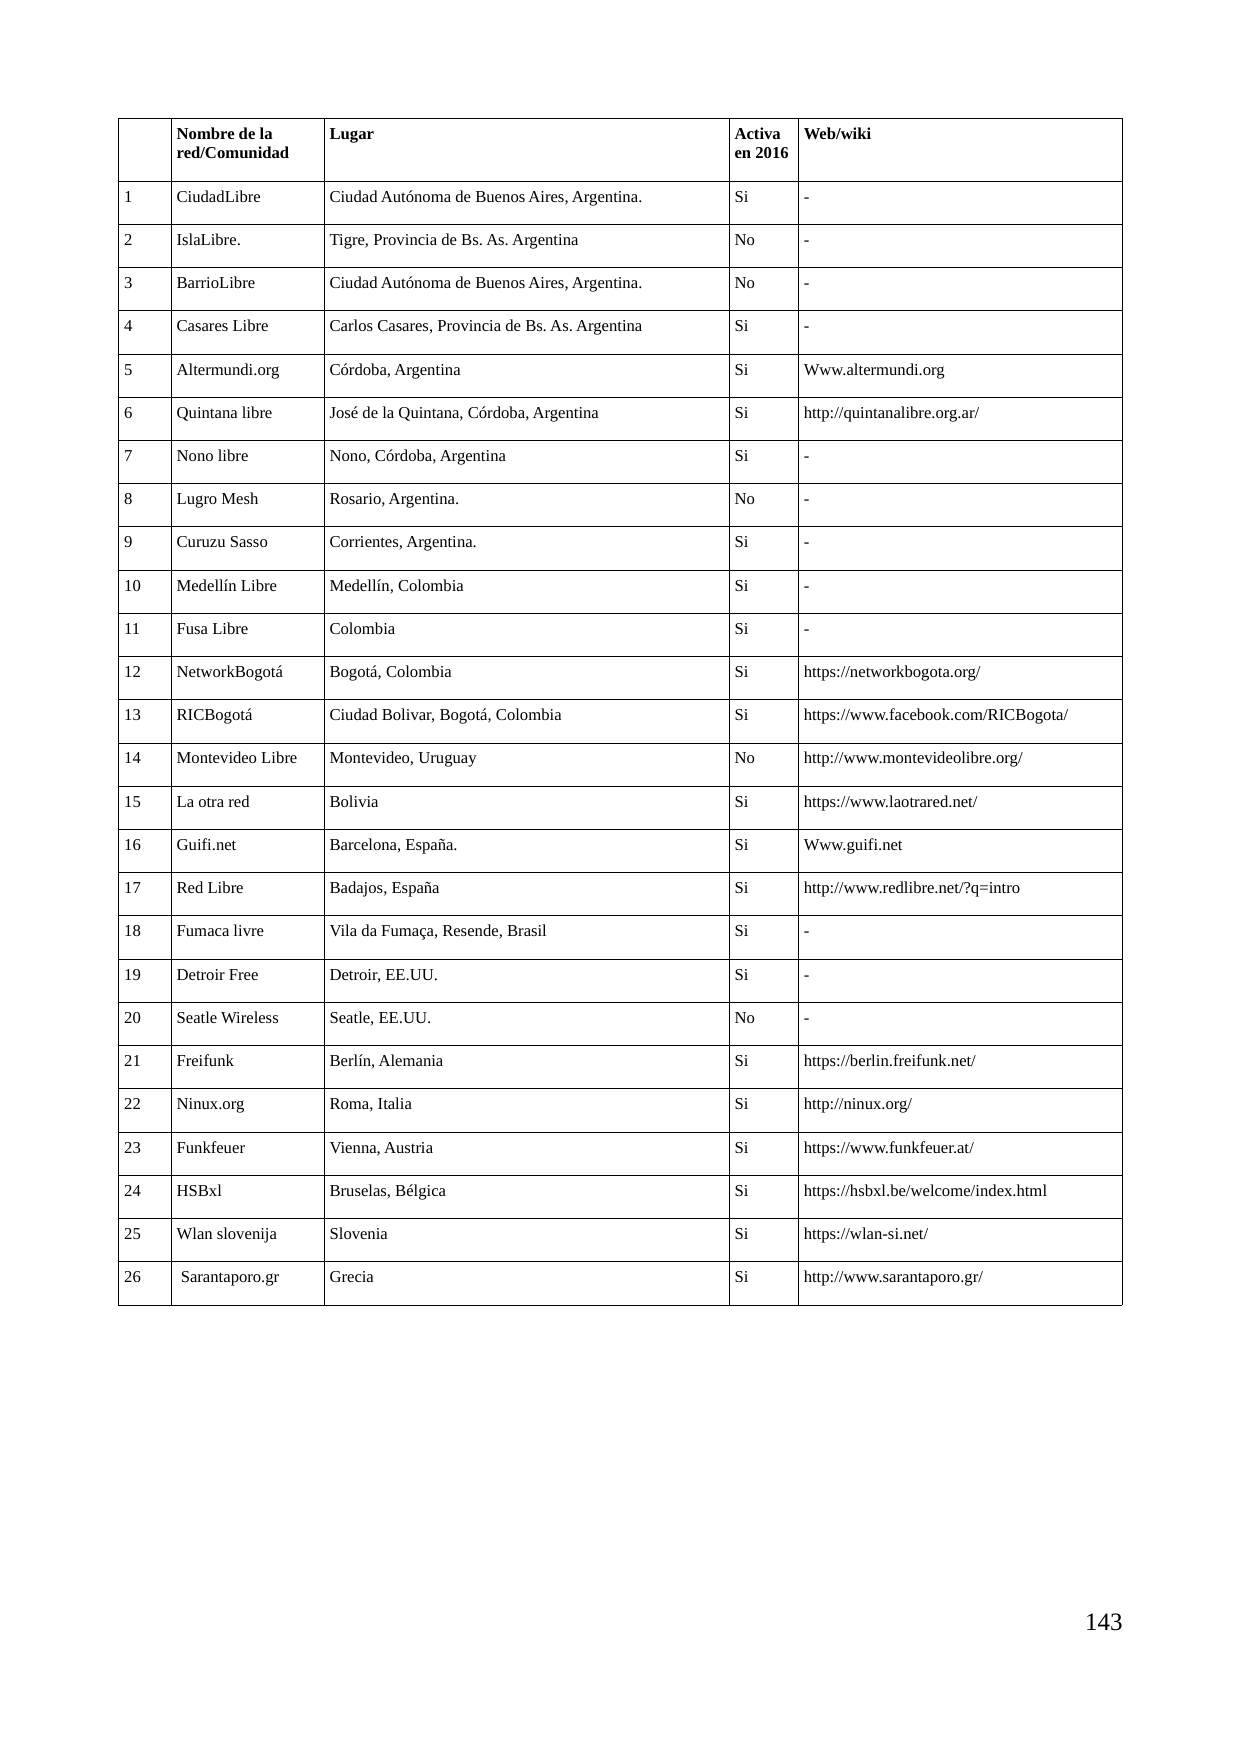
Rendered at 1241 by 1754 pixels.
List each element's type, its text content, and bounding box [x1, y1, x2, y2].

table_cell Www.guifi.net [799, 830, 1122, 872]
table_cell 26 [119, 1262, 171, 1304]
table_cell Corrientes, Argentina. [325, 527, 729, 569]
table_cell BarrioLibre [172, 268, 324, 310]
table_cell http://quintanalibre.org.ar/ [799, 398, 1122, 440]
table_cell Si [730, 960, 798, 1002]
table_cell Tigre, Provincia de Bs. As. Argentina [325, 225, 729, 267]
table_cell 7 [119, 441, 171, 483]
table_cell Si [730, 614, 798, 656]
table_cell http://ninux.org/ [799, 1089, 1122, 1132]
table_cell 23 [119, 1133, 171, 1175]
table_cell Ninux.org [172, 1089, 324, 1132]
table_cell Si [730, 700, 798, 742]
table_cell 15 [119, 787, 171, 829]
table_cell http://www.redlibre.net/?q=intro [799, 873, 1122, 915]
table_cell HSBxl [172, 1176, 324, 1218]
table_cell Berlín, Alemania [325, 1046, 729, 1088]
table_cell Guifi.net [172, 830, 324, 872]
table_cell Badajos, España [325, 873, 729, 915]
table_cell Si [730, 1089, 798, 1132]
table_cell Sarantaporo.gr [172, 1262, 324, 1304]
table_cell Vila da Fumaça, Resende, Brasil [325, 916, 729, 959]
table_cell Seatle, EE.UU. [325, 1003, 729, 1045]
table_cell 9 [119, 527, 171, 569]
table_cell Si [730, 873, 798, 915]
table_cell 21 [119, 1046, 171, 1088]
table_cell 24 [119, 1176, 171, 1218]
table_cell 4 [119, 311, 171, 353]
table_cell Si [730, 441, 798, 483]
table_cell Wlan slovenija [172, 1219, 324, 1261]
table_cell - [799, 960, 1122, 1002]
table_cell 10 [119, 571, 171, 613]
table_cell Ciudad Bolivar, Bogotá, Colombia [325, 700, 729, 742]
table_header Web/wiki [799, 119, 1122, 181]
table_cell José de la Quintana, Córdoba, Argentina [325, 398, 729, 440]
table_cell Colombia [325, 614, 729, 656]
table_cell Si [730, 1133, 798, 1175]
table_cell Ciudad Autónoma de Buenos Aires, Argentina. [325, 182, 729, 224]
table_cell - [799, 182, 1122, 224]
table_header Lugar [325, 119, 729, 181]
table_cell Grecia [325, 1262, 729, 1304]
table_cell Rosario, Argentina. [325, 484, 729, 526]
table_cell 22 [119, 1089, 171, 1132]
table_cell 25 [119, 1219, 171, 1261]
table_cell Barcelona, España. [325, 830, 729, 872]
table_cell https://www.funkfeuer.at/ [799, 1133, 1122, 1175]
table_cell Si [730, 182, 798, 224]
table_cell Funkfeuer [172, 1133, 324, 1175]
table_cell IslaLibre. [172, 225, 324, 267]
table_cell http://www.montevideolibre.org/ [799, 744, 1122, 786]
table_cell 5 [119, 355, 171, 397]
table_cell Slovenia [325, 1219, 729, 1261]
table_cell 6 [119, 398, 171, 440]
table_cell Detroir Free [172, 960, 324, 1002]
table_cell - [799, 311, 1122, 353]
table_cell No [730, 1003, 798, 1045]
table_cell Bogotá, Colombia [325, 657, 729, 699]
table_cell 19 [119, 960, 171, 1002]
table_cell Si [730, 1176, 798, 1218]
table_cell https://hsbxl.be/welcome/index.html [799, 1176, 1122, 1218]
table_cell 17 [119, 873, 171, 915]
table_cell 8 [119, 484, 171, 526]
table_cell 18 [119, 916, 171, 959]
table_cell Si [730, 355, 798, 397]
table_cell - [799, 1003, 1122, 1045]
table_cell 3 [119, 268, 171, 310]
table_cell - [799, 441, 1122, 483]
table_cell Si [730, 787, 798, 829]
table_cell RICBogotá [172, 700, 324, 742]
table_cell 20 [119, 1003, 171, 1045]
table_cell https://berlin.freifunk.net/ [799, 1046, 1122, 1088]
table_cell No [730, 268, 798, 310]
table_cell - [799, 268, 1122, 310]
table_cell - [799, 484, 1122, 526]
table_cell Fumaca livre [172, 916, 324, 959]
table_cell - [799, 916, 1122, 959]
table_cell 13 [119, 700, 171, 742]
table_cell Montevideo Libre [172, 744, 324, 786]
table_cell - [799, 571, 1122, 613]
table_cell 2 [119, 225, 171, 267]
table_cell https://www.facebook.com/RICBogota/ [799, 700, 1122, 742]
table_cell Córdoba, Argentina [325, 355, 729, 397]
table_cell Medellín Libre [172, 571, 324, 613]
table_cell Ciudad Autónoma de Buenos Aires, Argentina. [325, 268, 729, 310]
table_cell No [730, 484, 798, 526]
table_cell Detroir, EE.UU. [325, 960, 729, 1002]
table_header Nombre de la red/Comunidad [172, 119, 324, 181]
table_cell 14 [119, 744, 171, 786]
table_cell Fusa Libre [172, 614, 324, 656]
table_cell 12 [119, 657, 171, 699]
table_cell Quintana libre [172, 398, 324, 440]
table_cell Si [730, 1262, 798, 1304]
table_cell Bruselas, Bélgica [325, 1176, 729, 1218]
table_cell Seatle Wireless [172, 1003, 324, 1045]
table_cell https://networkbogota.org/ [799, 657, 1122, 699]
table_cell Casares Libre [172, 311, 324, 353]
table_cell - [799, 225, 1122, 267]
table_header [119, 119, 171, 181]
table_cell Nono libre [172, 441, 324, 483]
table_cell Vienna, Austria [325, 1133, 729, 1175]
table_cell - [799, 614, 1122, 656]
table_cell Carlos Casares, Provincia de Bs. As. Argentina [325, 311, 729, 353]
table_cell Freifunk [172, 1046, 324, 1088]
table_cell Curuzu Sasso [172, 527, 324, 569]
table_cell CiudadLibre [172, 182, 324, 224]
table_cell Roma, Italia [325, 1089, 729, 1132]
table_cell Www.altermundi.org [799, 355, 1122, 397]
table_cell Si [730, 398, 798, 440]
table_cell 1 [119, 182, 171, 224]
table_header Activa en 2016 [730, 119, 798, 181]
table_cell Si [730, 830, 798, 872]
table_cell Montevideo, Uruguay [325, 744, 729, 786]
table_cell Si [730, 1219, 798, 1261]
table_cell https://wlan-si.net/ [799, 1219, 1122, 1261]
table_cell Medellín, Colombia [325, 571, 729, 613]
table_cell No [730, 744, 798, 786]
table_cell Si [730, 657, 798, 699]
table_cell Bolivia [325, 787, 729, 829]
table_cell Si [730, 571, 798, 613]
table_cell Si [730, 916, 798, 959]
table_cell Si [730, 1046, 798, 1088]
table_cell Altermundi.org [172, 355, 324, 397]
table_cell 16 [119, 830, 171, 872]
table_cell Si [730, 311, 798, 353]
table_cell 11 [119, 614, 171, 656]
table_cell https://www.laotrared.net/ [799, 787, 1122, 829]
table_cell La otra red [172, 787, 324, 829]
table_cell NetworkBogotá [172, 657, 324, 699]
table_cell http://www.sarantaporo.gr/ [799, 1262, 1122, 1304]
table_cell Nono, Córdoba, Argentina [325, 441, 729, 483]
table_cell No [730, 225, 798, 267]
table_cell - [799, 527, 1122, 569]
table_cell Red Libre [172, 873, 324, 915]
table_cell Lugro Mesh [172, 484, 324, 526]
table_cell Si [730, 527, 798, 569]
